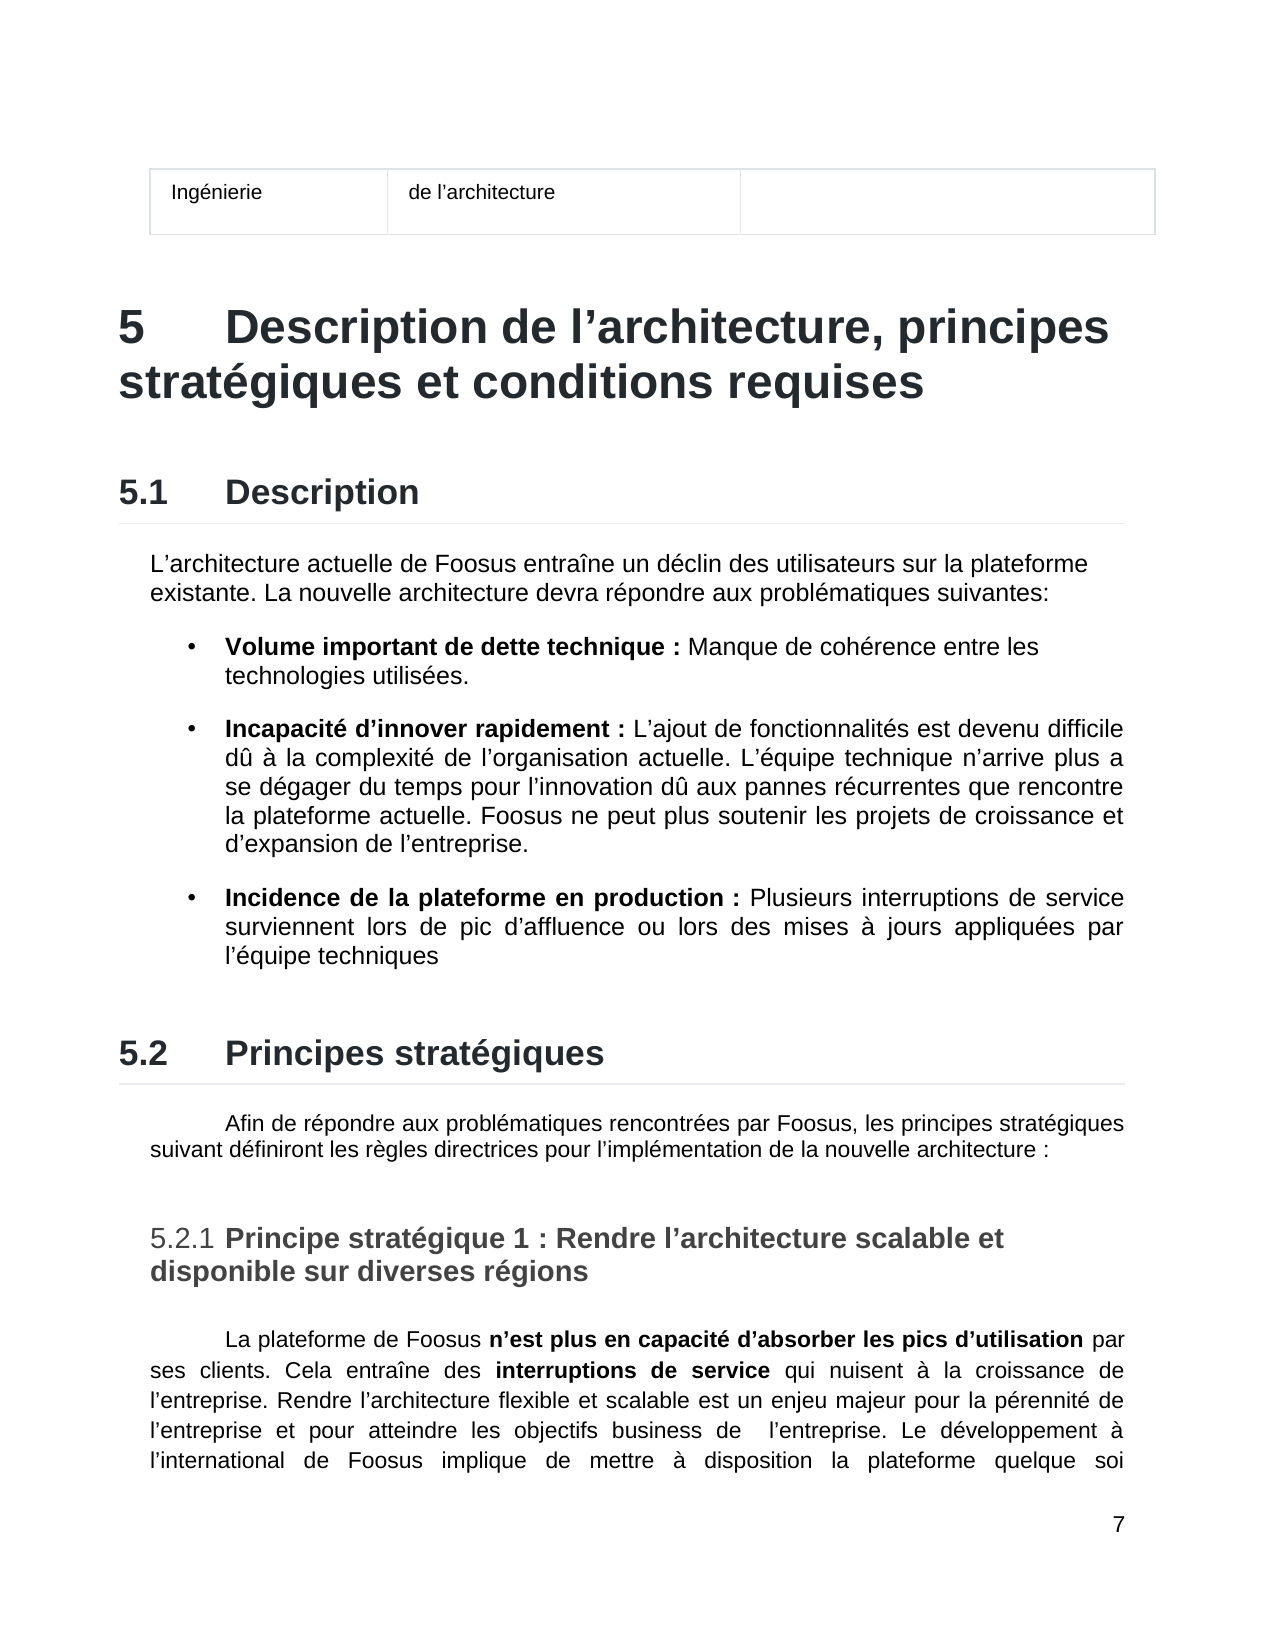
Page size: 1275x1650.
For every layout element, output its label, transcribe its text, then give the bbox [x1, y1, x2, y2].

list Incapacité d’innover rapidement : L’ajout de fonctionnalités est devenu difficile dû à la complexité de l’organisation actuelle. L’équipe technique n’arrive plus a se dégager du temps pour l’innovation dû aux pannes récurrentes que rencontre la plateforme actuelle. Foosus ne peut plus soutenir les projets de croissance et d’expansion de l’entreprise. [187, 714, 1125, 858]
text Afin de répondre aux problématiques rencontrées par Foosus, les principes stratégiques suivant définiront les règles directrices pour l’implémentation de la nouvelle architecture : [150, 1110, 1125, 1162]
subtitle Description de l’architecture, principes stratégiques et conditions requises [119, 299, 1125, 409]
text L’architecture actuelle de Foosus entraîne un déclin des utilisateurs sur la plateforme existante. La nouvelle architecture devra répondre aux problématiques suivantes: [150, 549, 1125, 607]
list Incidence de la plateforme en production : Plusieurs interruptions de service surviennent lors de pic d’affluence ou lors des mises à jours appliquées par l’équipe techniques [187, 883, 1125, 969]
table_cell Ingénierie [151, 170, 387, 233]
list Volume important de dette technique : Manque de cohérence entre les technologies utilisées. [187, 632, 1125, 689]
subtitle Principes stratégiques [119, 1032, 1125, 1083]
table_cell de l’architecture [388, 170, 740, 233]
subtitle Description [119, 472, 1125, 523]
subtitle Principe stratégique 1 : Rendre l’architecture scalable et disponible sur diverses régions [150, 1221, 1125, 1288]
text La plateforme de Foosus n’est plus en capacité d’absorber les pics d’utilisation par ses clients. Cela entraîne des interruptions de service qui nuisent à la croissance de l’entreprise. Rendre l’architecture flexible et scalable est un enjeu majeur pour la pérennité de l’entreprise et pour atteindre les objectifs business de l’entreprise. Le développement à l’international de Foosus implique de mettre à disposition la plateforme quelque soi [150, 1326, 1125, 1474]
table_cell [741, 170, 1154, 233]
